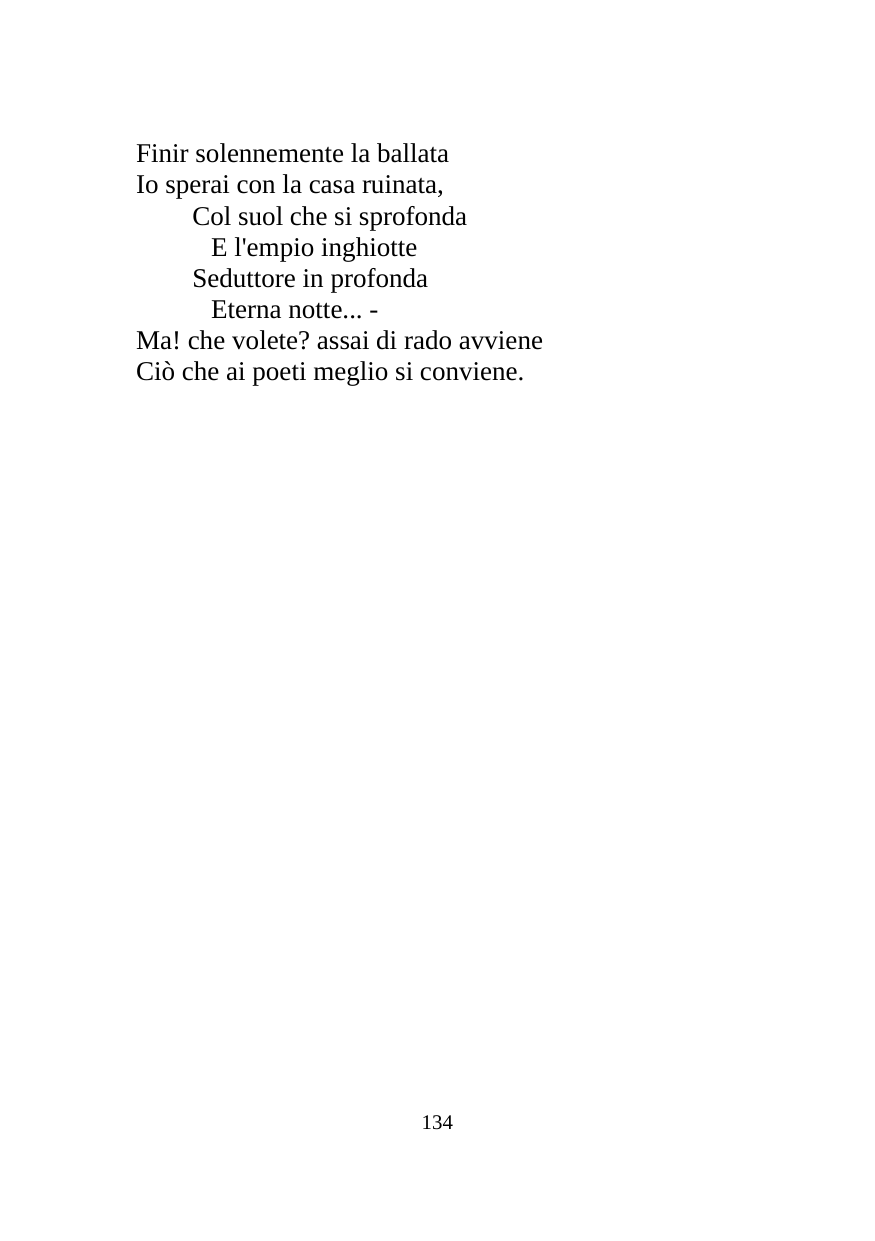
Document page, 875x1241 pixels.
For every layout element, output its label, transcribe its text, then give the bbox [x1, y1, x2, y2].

text Eterna notte... - [181, 293, 768, 324]
text Ma! che volete? assai di rado avviene [106, 324, 768, 355]
text E l'empio inghiotte [181, 231, 768, 262]
text Ciò che ai poeti meglio si conviene. [106, 355, 768, 387]
text Seduttore in profonda [162, 262, 768, 293]
text Finir solennemente la ballata [106, 137, 768, 168]
text Io sperai con la casa ruinata, [106, 168, 768, 200]
text Col suol che si sprofonda [162, 200, 768, 231]
